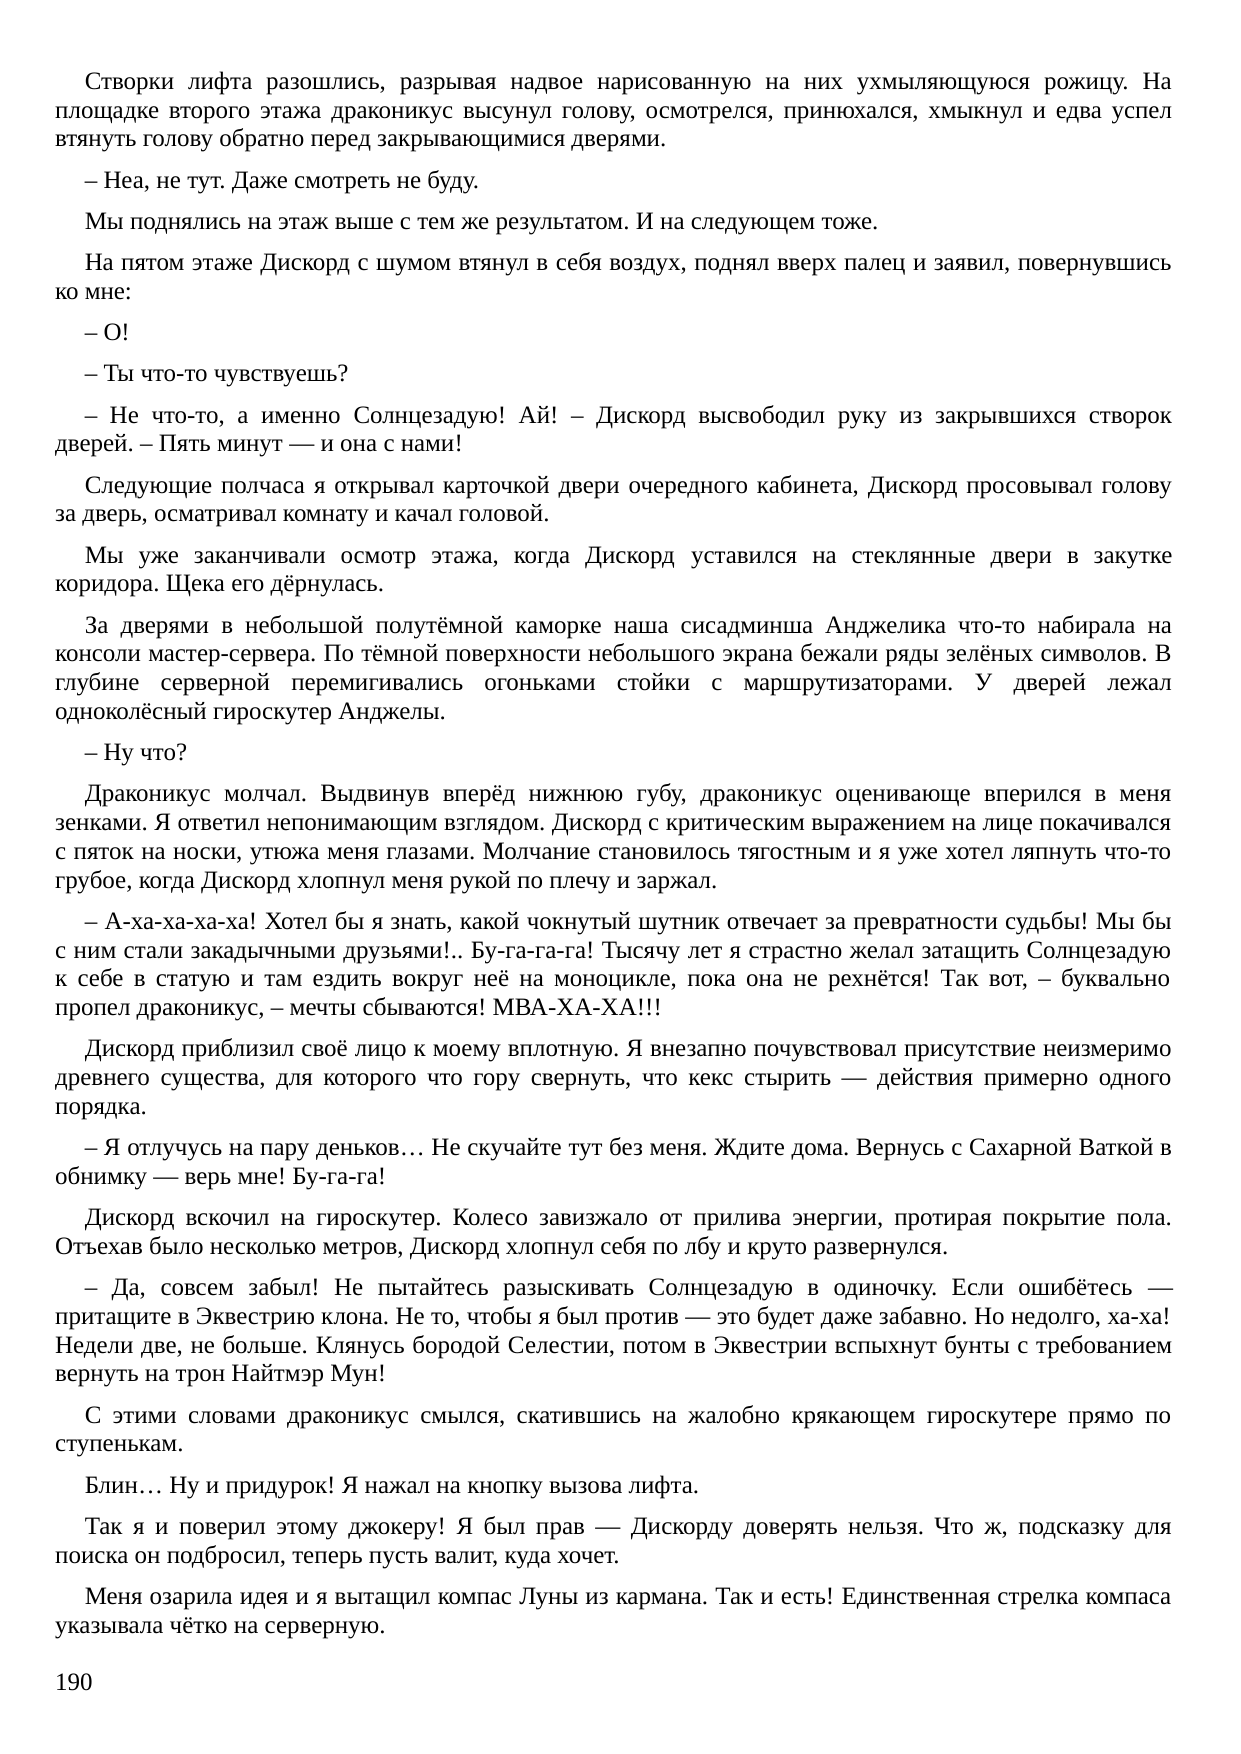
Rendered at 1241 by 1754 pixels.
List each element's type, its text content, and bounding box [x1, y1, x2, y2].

text – О! [55, 317, 1173, 346]
text – Ну что? [55, 737, 1173, 766]
text За дверями в небольшой полутёмной каморке наша сисадминша Анджелика что-то набирала на консоли мастер-сервера. По тёмной поверхности небольшого экрана бежали ряды зелёных символов. В глубине серверной перемигивались огоньками стойки с маршрутизаторами. У дверей лежал одноколёсный гироскутер Анджелы. [55, 610, 1173, 725]
text Драконикус молчал. Выдвинув вперёд нижнюю губу, драконикус оценивающе вперился в меня зенками. Я ответил непонимающим взглядом. Дискорд с критическим выражением на лице покачивался с пяток на носки, утюжа меня глазами. Молчание становилось тягостным и я уже хотел ляпнуть что-то грубое, когда Дискорд хлопнул меня рукой по плечу и заржал. [55, 778, 1173, 893]
text – Неа, не тут. Даже смотреть не буду. [55, 165, 1173, 193]
text Дискорд приблизил своё лицо к моему вплотную. Я внезапно почувствовал присутствие неизмеримо древнего существа, для которого что гору свернуть, что кекс стырить — действия примерно одного порядка. [55, 1033, 1173, 1120]
text На пятом этаже Дискорд с шумом втянул в себя воздух, поднял вверх палец и заявил, повернувшись ко мне: [55, 247, 1173, 305]
text Так я и поверил этому джокеру! Я был прав — Дискорду доверять нельзя. Что ж, подсказку для поиска он подбросил, теперь пусть валит, куда хочет. [55, 1511, 1173, 1568]
text Следующие полчаса я открывал карточкой двери очередного кабинета, Дискорд просовывал голову за дверь, осматривал комнату и качал головой. [55, 470, 1173, 527]
text – Да, совсем забыл! Не пытайтесь разыскивать Солнцезадую в одиночку. Если ошибётесь — притащите в Эквестрию клона. Не то, чтобы я был против — это будет даже забавно. Но недолго, ха-ха! Недели две, не больше. Клянусь бородой Селестии, потом в Эквестрии вспыхнут бунты с требованием вернуть на трон Найтмэр Мун! [55, 1272, 1173, 1387]
text Мы поднялись на этаж выше с тем же результатом. И на следующем тоже. [55, 206, 1173, 235]
text Меня озарила идея и я вытащил компас Луны из кармана. Так и есть! Единственная стрелка компаса указывала чётко на серверную. [55, 1581, 1173, 1638]
text – Ты что-то чувствуешь? [55, 358, 1173, 387]
text Дискорд вскочил на гироскутер. Колесо завизжало от прилива энергии, протирая покрытие пола. Отъехав было несколько метров, Дискорд хлопнул себя по лбу и круто развернулся. [55, 1202, 1173, 1260]
text – Я отлучусь на пару деньков… Не скучайте тут без меня. Ждите дома. Вернусь с Сахарной Ваткой в обнимку — верь мне! Бу-га-га! [55, 1132, 1173, 1190]
text Блин… Ну и придурок! Я нажал на кнопку вызова лифта. [55, 1470, 1173, 1498]
text – Не что-то, а именно Солнцезадую! Ай! – Дискорд высвободил руку из закрывшихся створок дверей. – Пять минут — и она с нами! [55, 400, 1173, 457]
text – А-ха-ха-ха-ха! Хотел бы я знать, какой чокнутый шутник отвечает за превратности судьбы! Мы бы с ним стали закадычными друзьями!.. Бу-га-га-га! Тысячу лет я страстно желал затащить Солнцезадую к себе в статую и там ездить вокруг неё на моноцикле, пока она не рехнётся! Так вот, – буквально пропел драконикус, – мечты сбываются! МВА-ХА-ХА!!! [55, 906, 1173, 1021]
text Створки лифта разошлись, разрывая надвое нарисованную на них ухмыляющуюся рожицу. На площадке второго этажа драконикус высунул голову, осмотрелся, принюхался, хмыкнул и едва успел втянуть голову обратно перед закрывающимися дверями. [55, 66, 1173, 152]
text С этими словами драконикус смылся, скатившись на жалобно крякающем гироскутере прямо по ступенькам. [55, 1400, 1173, 1457]
text Мы уже заканчивали осмотр этажа, когда Дискорд уставился на стеклянные двери в закутке коридора. Щека его дёрнулась. [55, 540, 1173, 597]
